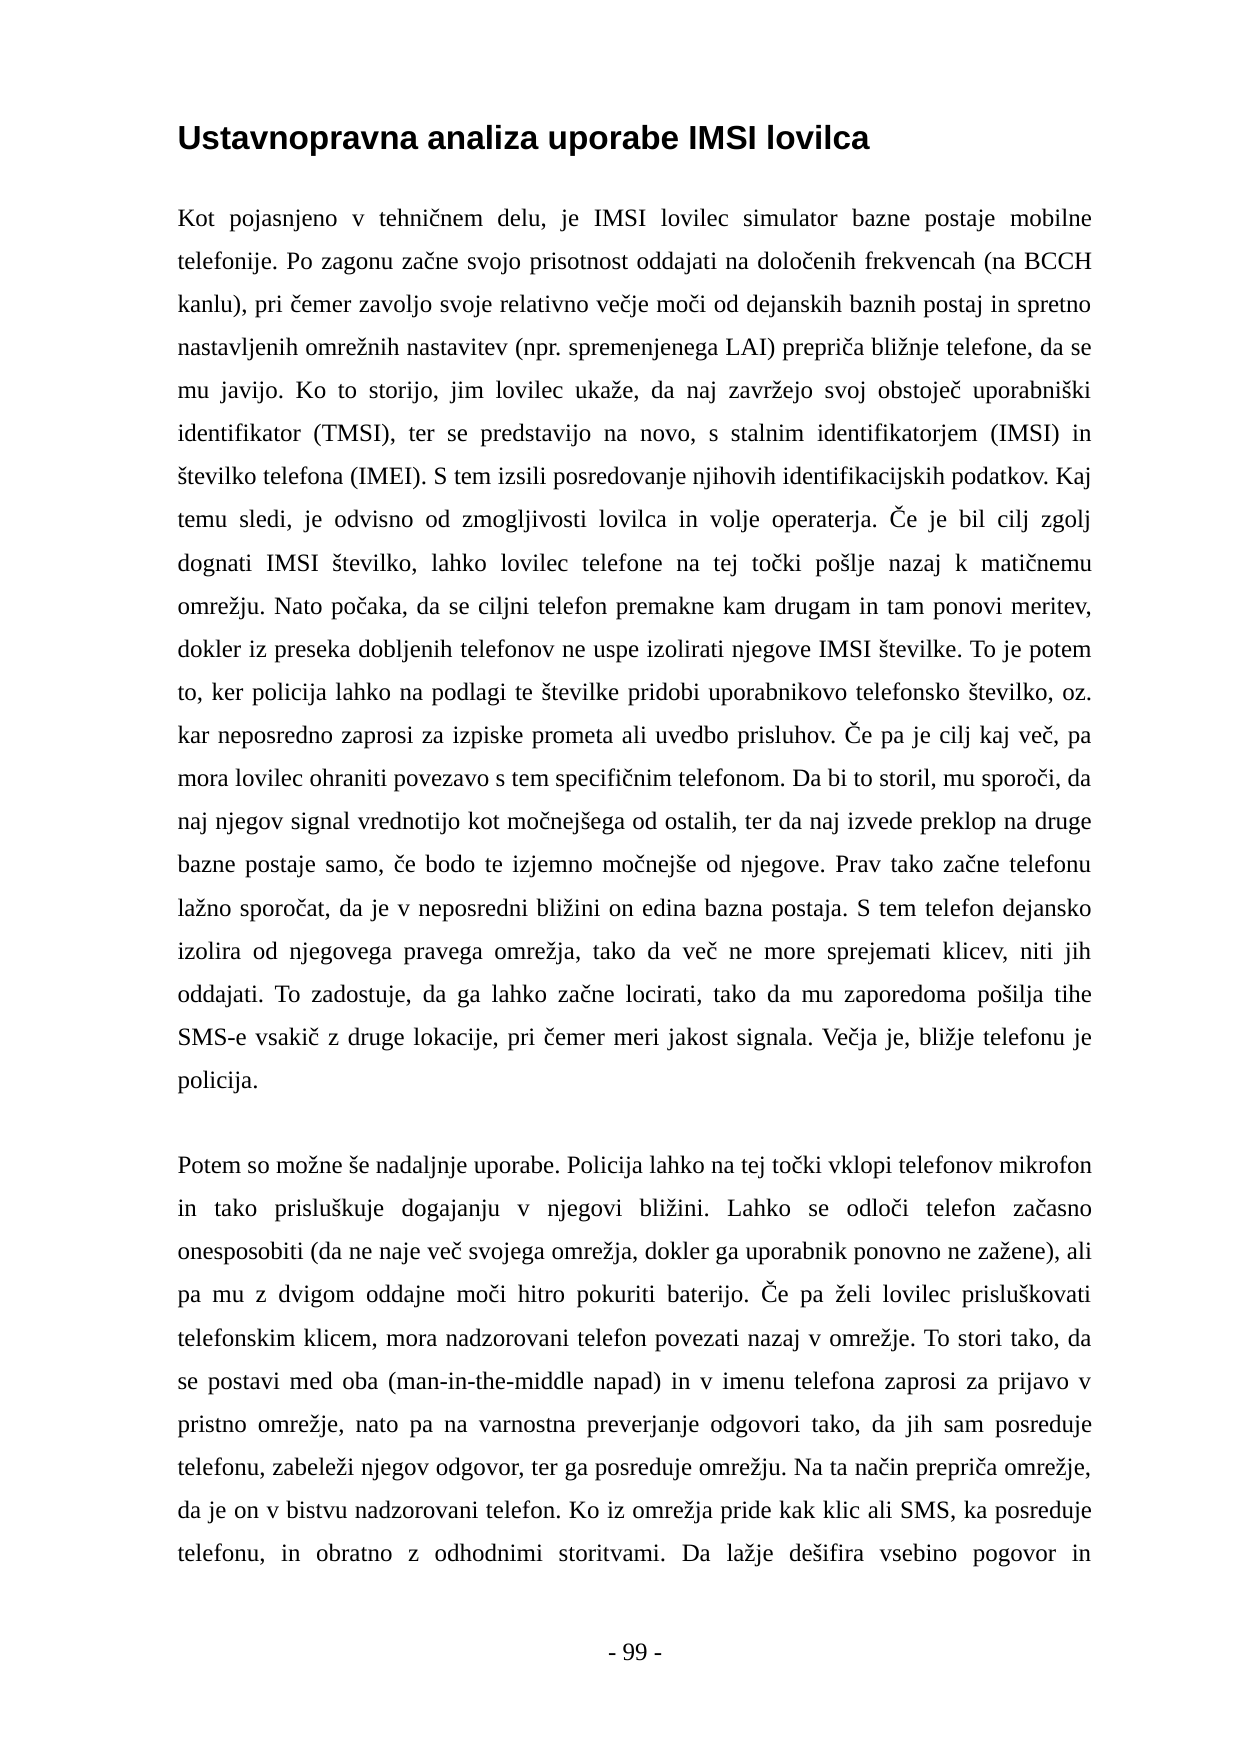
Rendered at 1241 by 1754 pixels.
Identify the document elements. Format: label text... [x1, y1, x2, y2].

text Kot pojasnjeno v tehničnem delu, je IMSI lovilec simulator bazne postaje mobilne telefonije. Po zagonu začne svojo prisotnost oddajati na določenih frekvencah (na BCCH kanlu), pri čemer zavoljo svoje relativno večje moči od dejanskih baznih postaj in spretno nastavljenih omrežnih nastavitev (npr. spremenjenega LAI) prepriča bližnje telefone, da se mu javijo. Ko to storijo, jim lovilec ukaže, da naj zavržejo svoj obstoječ uporabniški identifikator (TMSI), ter se predstavijo na novo, s stalnim identifikatorjem (IMSI) in številko telefona (IMEI). S tem izsili posredovanje njihovih identifikacijskih podatkov. Kaj temu sledi, je odvisno od zmogljivosti lovilca in volje operaterja. Če je bil cilj zgolj dognati IMSI številko, lahko lovilec telefone na tej točki pošlje nazaj k matičnemu omrežju. Nato počaka, da se ciljni telefon premakne kam drugam in tam ponovi meritev, dokler iz preseka dobljenih telefonov ne uspe izolirati njegove IMSI številke. To je potem to, ker policija lahko na podlagi te številke pridobi uporabnikovo telefonsko številko, oz. kar neposredno zaprosi za izpiske prometa ali uvedbo prisluhov. Če pa je cilj kaj več, pa mora lovilec ohraniti povezavo s tem specifičnim telefonom. Da bi to storil, mu sporoči, da naj njegov signal vrednotijo kot močnejšega od ostalih, ter da naj izvede preklop na druge bazne postaje samo, če bodo te izjemno močnejše od njegove. Prav tako začne telefonu lažno sporočat, da je v neposredni bližini on edina bazna postaja. S tem telefon dejansko izolira od njegovega pravega omrežja, tako da več ne more sprejemati klicev, niti jih oddajati. To zadostuje, da ga lahko začne locirati, tako da mu zaporedoma pošilja tihe SMS-e vsakič z druge lokacije, pri čemer meri jakost signala. Večja je, bližje telefonu je policija. [177, 203, 1093, 1094]
subtitle Ustavnopravna analiza uporabe IMSI lovilca [177, 118, 1093, 157]
text Potem so možne še nadaljnje uporabe. Policija lahko na tej točki vklopi telefonov mikrofon in tako prisluškuje dogajanju v njegovi bližini. Lahko se odloči telefon začasno onesposobiti (da ne naje več svojega omrežja, dokler ga uporabnik ponovno ne zažene), ali pa mu z dvigom oddajne moči hitro pokuriti baterijo. Če pa želi lovilec prisluškovati telefonskim klicem, mora nadzorovani telefon povezati nazaj v omrežje. To stori tako, da se postavi med oba (man-in-the-middle napad) in v imenu telefona zaprosi za prijavo v pristno omrežje, nato pa na varnostna preverjanje odgovori tako, da jih sam posreduje telefonu, zabeleži njegov odgovor, ter ga posreduje omrežju. Na ta način prepriča omrežje, da je on v bistvu nadzorovani telefon. Ko iz omrežja pride kak klic ali SMS, ka posreduje telefonu, in obratno z odhodnimi storitvami. Da lažje dešifira vsebino pogovor in [177, 1150, 1093, 1567]
